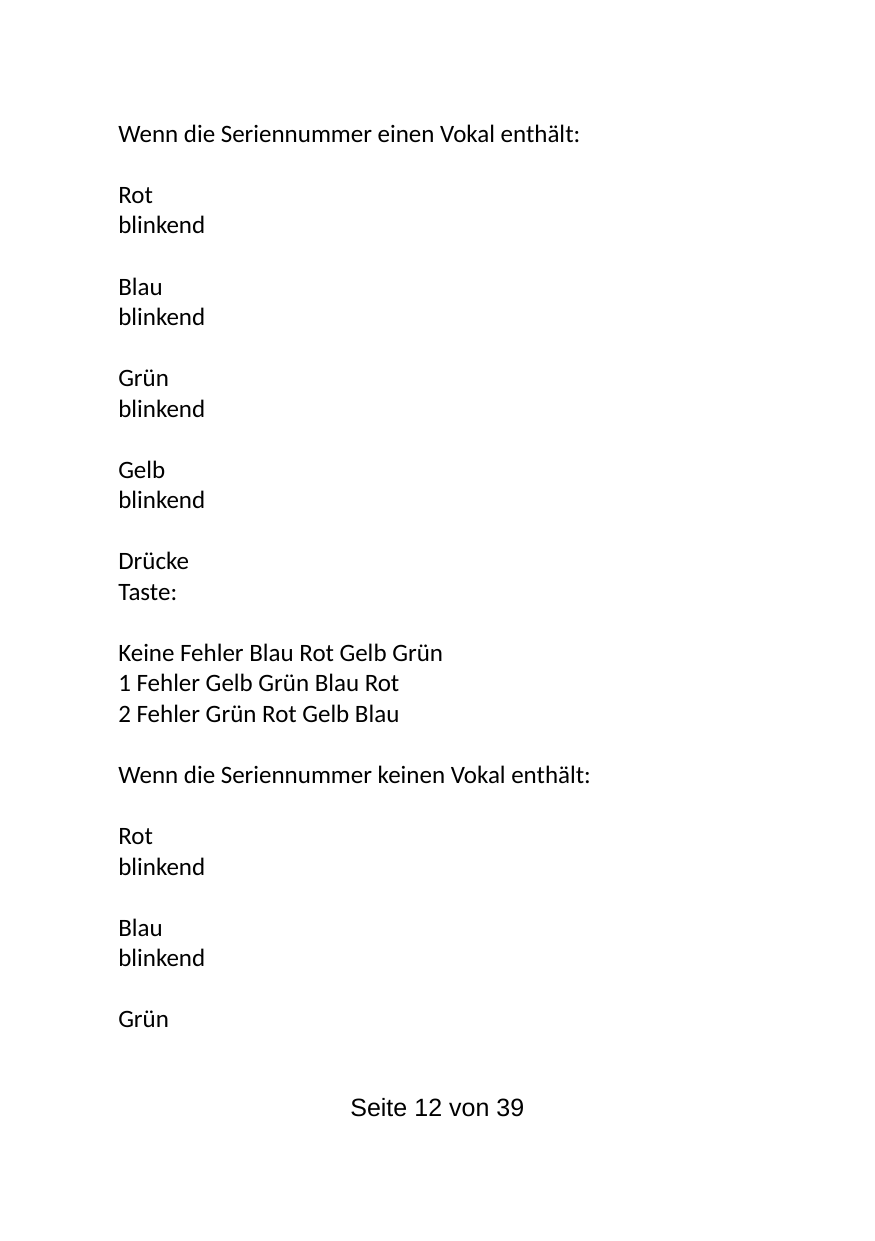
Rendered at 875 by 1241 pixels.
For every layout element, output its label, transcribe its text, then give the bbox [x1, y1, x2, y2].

text 2 Fehler Grün Rot Gelb Blau [118, 698, 756, 728]
text Wenn die Seriennummer keinen Vokal enthält: [118, 759, 756, 789]
text Drücke [118, 545, 756, 576]
text Keine Fehler Blau Rot Gelb Grün [118, 637, 756, 667]
text Blau [118, 912, 756, 942]
text Rot [118, 820, 756, 851]
text blinkend [118, 393, 756, 423]
text blinkend [118, 301, 756, 332]
text blinkend [118, 942, 756, 973]
text Grün [118, 362, 756, 393]
text Rot [118, 179, 756, 210]
text blinkend [118, 851, 756, 881]
text blinkend [118, 484, 756, 515]
text Grün [118, 1003, 756, 1034]
text Blau [118, 271, 756, 301]
text Taste: [118, 576, 756, 606]
text 1 Fehler Gelb Grün Blau Rot [118, 667, 756, 698]
text Wenn die Seriennummer einen Vokal enthält: [118, 118, 756, 149]
text blinkend [118, 210, 756, 240]
text Gelb [118, 454, 756, 484]
